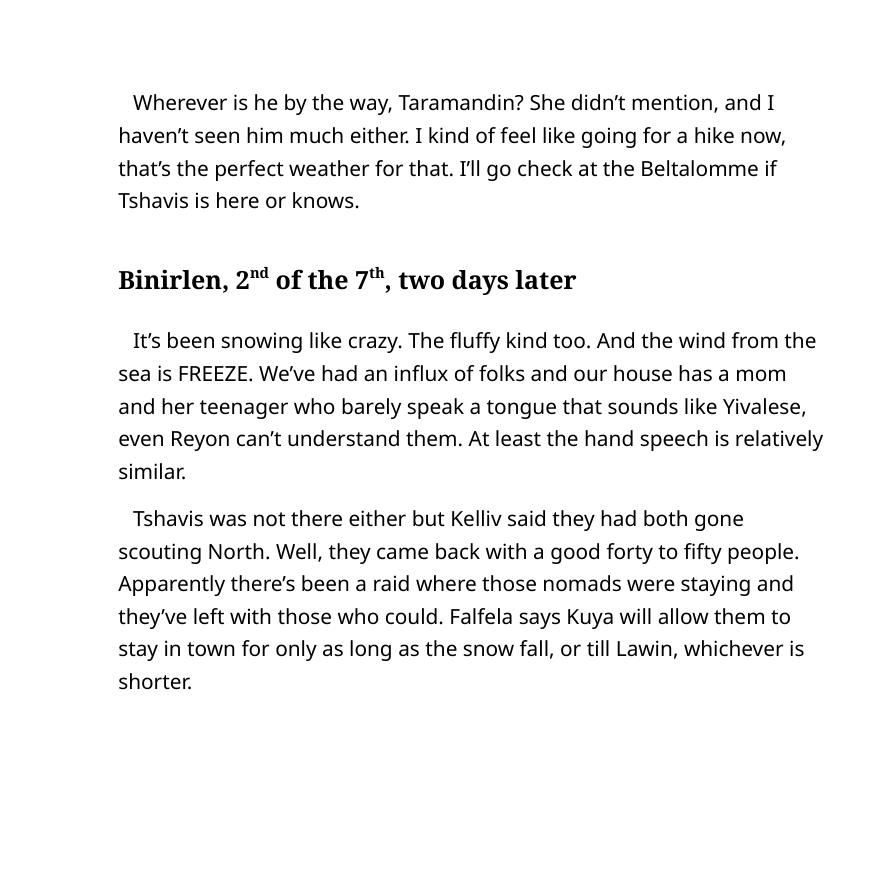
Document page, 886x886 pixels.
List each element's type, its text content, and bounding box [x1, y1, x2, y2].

text It’s been snowing like crazy. The fluffy kind too. And the wind from the sea is FREEZE. We’ve had an influx of folks and our house has a mom and her teenager who barely speak a tongue that sounds like Yivalese, even Reyon can’t understand them. At least the hand speech is relatively similar. [118, 327, 827, 485]
text Wherever is he by the way, Taramandin? She didn’t mention, and I haven’t seen him much either. I kind of feel like going for a hike now, that’s the perfect weather for that. I’ll go check at the Beltalomme if Tshavis is here or knows. [118, 88, 827, 215]
subtitle Binirlen, 2nd of the 7th, two days later [118, 263, 827, 297]
text Tshavis was not there either but Kelliv said they had both gone scouting North. Well, they came back with a good forty to fifty people. Apparently there’s been a raid where those nomads were staying and they’ve left with those who could. Falfela says Kuya will allow them to stay in town for only as long as the snow fall, or till Lawin, whichever is shorter. [118, 504, 827, 696]
